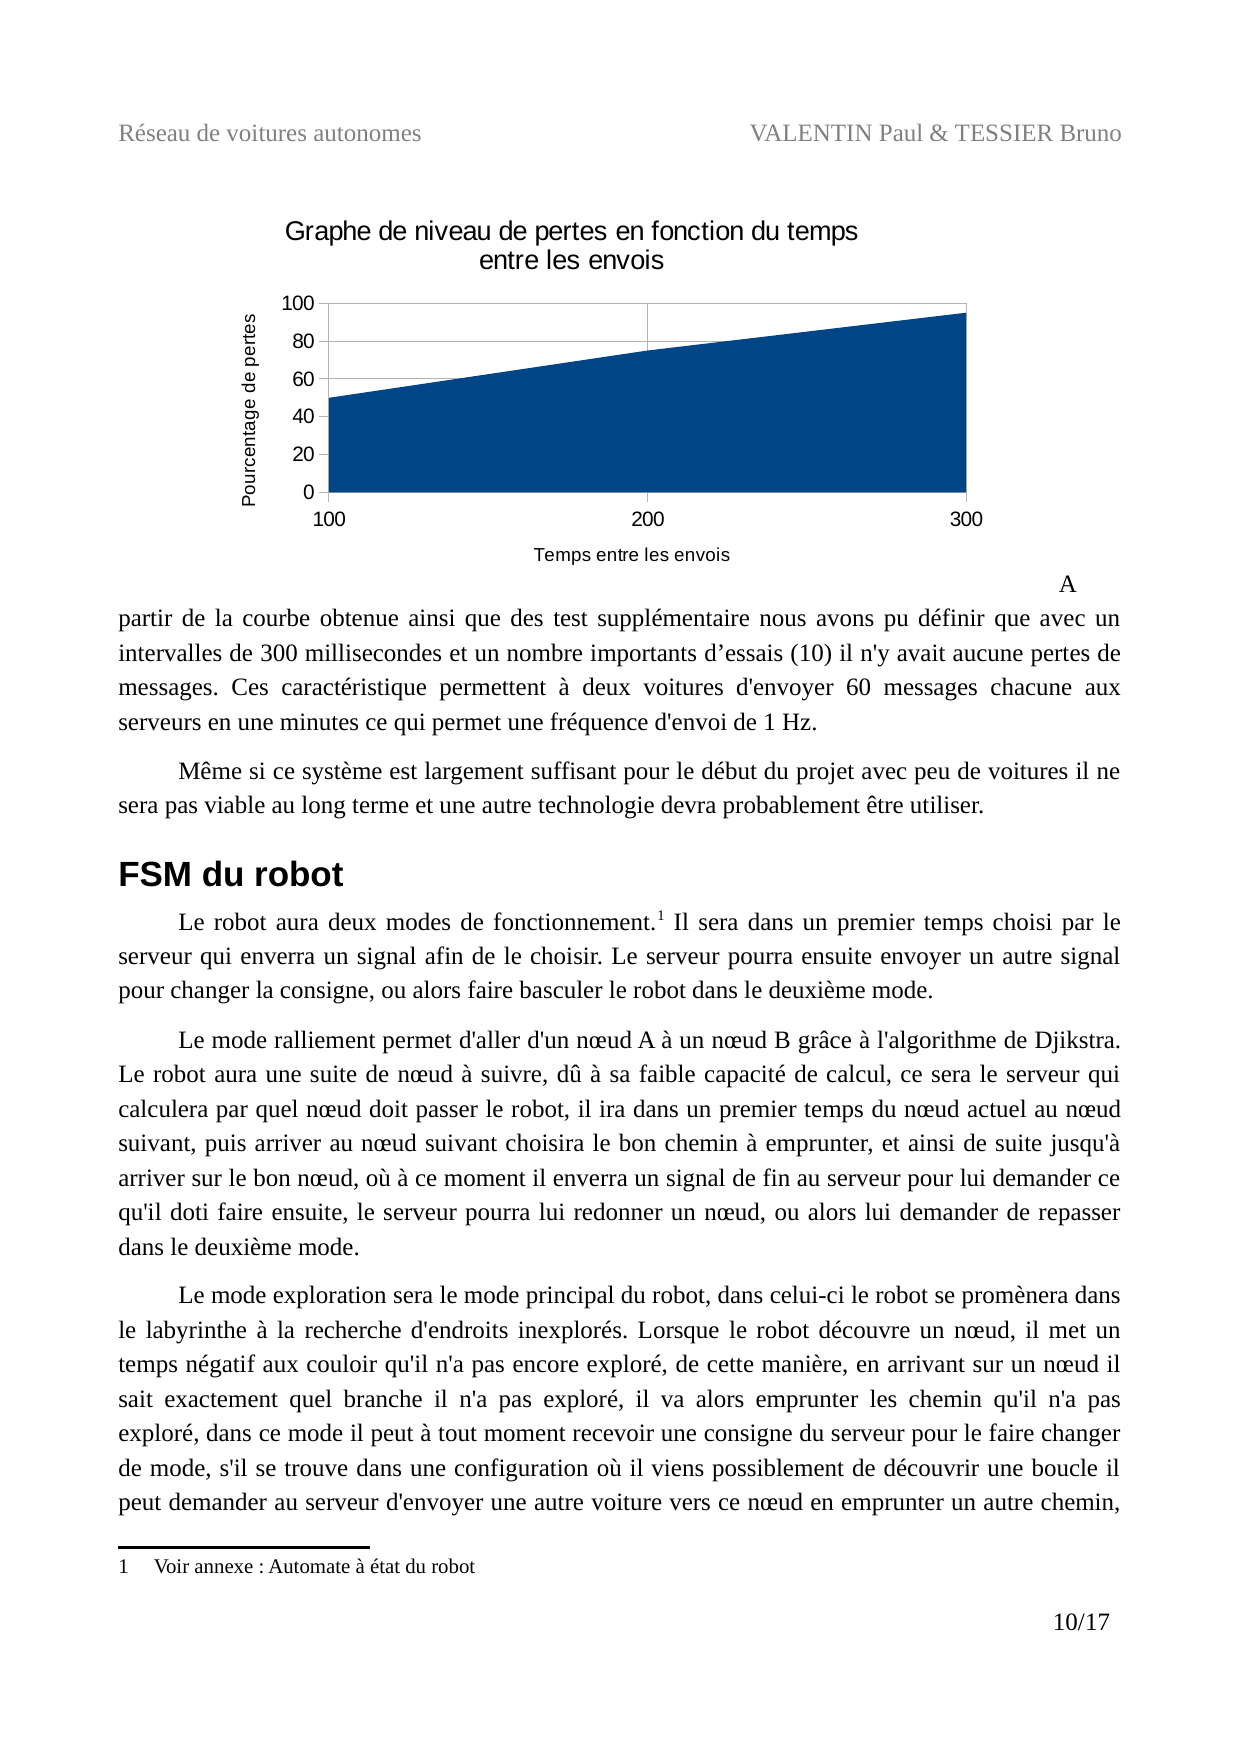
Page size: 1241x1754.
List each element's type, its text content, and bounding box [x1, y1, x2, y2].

text Même si ce système est largement suffisant pour le début du projet avec peu de voitures il ne sera pas viable au long terme et une autre technologie devra probablement être utiliser. [118, 756, 1122, 819]
subtitle FSM du robot [118, 854, 1122, 894]
text Le robot aura deux modes de fonctionnement. Il sera dans un premier temps choisi par le serveur qui enverra un signal afin de le choisir. Le serveur pourra ensuite envoyer un autre signal pour changer la consigne, ou alors faire basculer le robot dans le deuxième mode. [118, 907, 1122, 1004]
text Le mode exploration sera le mode principal du robot, dans celui-ci le robot se promènera dans le labyrinthe à la recherche d'endroits inexplorés. Lorsque le robot découvre un nœud, il met un temps négatif aux couloir qu'il n'a pas encore exploré, de cette manière, en arrivant sur un nœud il sait exactement quel branche il n'a pas exploré, il va alors emprunter les chemin qu'il n'a pas exploré, dans ce mode il peut à tout moment recevoir une consigne du serveur pour le faire changer de mode, s'il se trouve dans une configuration où il viens possiblement de découvrir une boucle il peut demander au serveur d'envoyer une autre voiture vers ce nœud en emprunter un autre chemin, [118, 1281, 1122, 1516]
text Le mode ralliement permet d'aller d'un nœud A à un nœud B grâce à l'algorithme de Djikstra. Le robot aura une suite de nœud à suivre, dû à sa faible capacité de calcul, ce sera le serveur qui calculera par quel nœud doit passer le robot, il ira dans un premier temps du nœud actuel au nœud suivant, puis arriver au nœud suivant choisira le bon chemin à emprunter, et ainsi de suite jusqu'à arriver sur le bon nœud, où à ce moment il enverra un signal de fin au serveur pour lui demander ce qu'il doti faire ensuite, le serveur pourra lui redonner un nœud, ou alors lui demander de repasser dans le deuxième mode. [118, 1025, 1122, 1260]
text A partir de la courbe obtenue ainsi que des test supplémentaire nous avons pu définir que avec un intervalles de 300 millisecondes et un nombre importants d’essais (10) il n'y avait aucune pertes de messages. Ces caractéristique permettent à deux voitures d'envoyer 60 messages chacune aux serveurs en une minutes ce qui permet une fréquence d'envoi de 1 Hz. [118, 569, 1122, 736]
text Voir annexe : Automate à état du robot [118, 1553, 1122, 1578]
